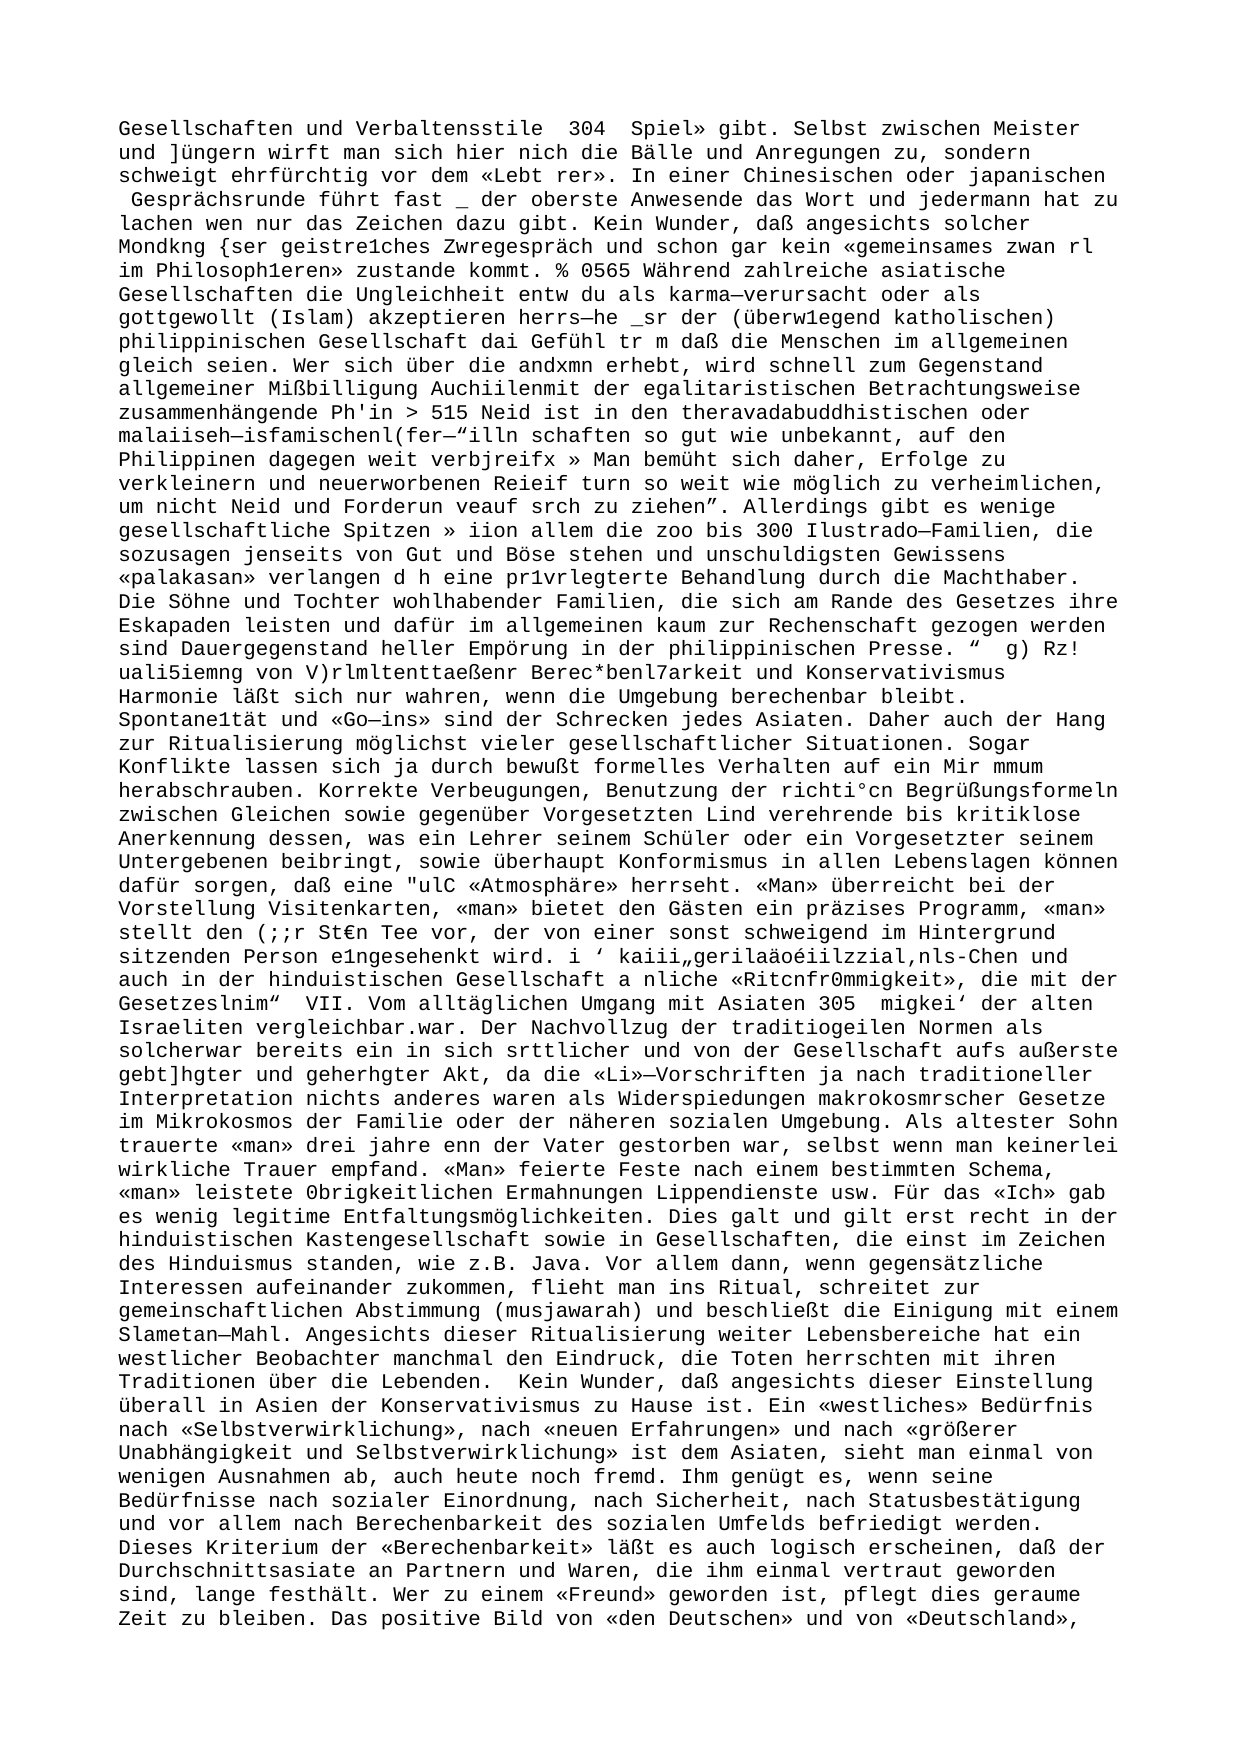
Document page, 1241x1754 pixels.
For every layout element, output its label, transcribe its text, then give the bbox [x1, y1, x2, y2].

text Gesellschaften und Verbaltensstile 304 Spiel» gibt. Selbst zwischen Meister und ]üngern wirft man sich hier nich die Bälle und Anregungen zu, sondern schweigt ehrfürchtig vor dem «Lebt rer». In einer Chinesischen oder japanischen [118, 118, 1122, 189]
text Gesprächsrunde führt fast _ der oberste Anwesende das Wort und jedermann hat zu lachen wen nur das Zeichen dazu gibt. Kein Wunder, daß angesichts solcher Mondkng {ser geistre1ches Zwregespräch und schon gar kein «gemeinsames zwan rl im Philosoph1eren» zustande kommt. % 0565 Während zahlreiche asiatische Gesellschaften die Ungleichheit entw du als karma—verursacht oder als gottgewollt (Islam) akzeptieren herrs—he _sr der (überw1egend katholischen) philippinischen Gesellschaft dai Gefühl tr m daß die Menschen im allgemeinen gleich seien. Wer sich über die andxmn erhebt, wird schnell zum Gegenstand allgemeiner Mißbilligung Auchiilenmit der egalitaristischen Betrachtungsweise zusammenhängende Ph'in > 515 Neid ist in den theravadabuddhistischen oder malaiiseh—isfamischenl(fer—“illn schaften so gut wie unbekannt, auf den Philippinen dagegen weit verbjreifx » Man bemüht sich daher, Erfolge zu verkleinern und neuerworbenen Reieif turn so weit wie möglich zu verheimlichen, um nicht Neid und Forderun veauf srch zu ziehen”. Allerdings gibt es wenige gesellschaftliche Spitzen » iion allem die zoo bis 300 Ilustrado—Familien, die sozusagen jenseits von Gut und Böse stehen und unschuldigsten Gewissens «palakasan» verlangen d h eine pr1vrlegterte Behandlung durch die Machthaber. Die Söhne und Tochter wohlhabender Familien, die sich am Rande des Gesetzes ihre Eskapaden leisten und dafür im allgemeinen kaum zur Rechenschaft gezogen werden sind Dauergegenstand heller Empörung in der philippinischen Presse. “ g) Rz!uali5iemng von V)rlmltenttaeßenr Berec*benl7arkeit und Konservativismus Harmonie läßt sich nur wahren, wenn die Umgebung berechenbar bleibt. Spontane1tät und «Go—ins» sind der Schrecken jedes Asiaten. Daher auch der Hang zur Ritualisierung möglichst vieler gesellschaftlicher Situationen. Sogar Konflikte lassen sich ja durch bewußt formelles Verhalten auf ein Mir mmum herabschrauben. Korrekte Verbeugungen, Benutzung der richti°cn Begrüßungsformeln zwischen Gleichen sowie gegenüber Vorgesetzten Lind verehrende bis kritiklose Anerkennung dessen, was ein Lehrer seinem Schüler oder ein Vorgesetzter seinem Untergebenen beibringt, sowie überhaupt Konformismus in allen Lebenslagen können dafür sorgen, daß eine "ulC «Atmosphäre» herrseht. «Man» überreicht bei der Vorstellung Visitenkarten, «man» bietet den Gästen ein präzises Programm, «man» stellt den (;;r St€n Tee vor, der von einer sonst schweigend im Hintergrund sitzenden Person e1ngesehenkt wird. i ‘ kaiii„gerilaäoéiilzzial‚nls-Chen und auch in der hinduistischen Gesellschaft a nliche «Ritcnfr0mmigkeit», die mit der Gesetzeslnim“ VII. Vom alltäglichen Umgang mit Asiaten 305 migkei‘ der alten Israeliten vergleichbar.war. Der Nachvollzug der traditiogeilen Normen als solcherwar bereits ein in sich srttlicher und von der Gesellschaft aufs außerste gebt]hgter und geherhgter Akt, da die «Li»—Vorschriften ja nach traditioneller Interpretation nichts anderes waren als Widerspiedungen makrokosmrscher Gesetze im Mikrokosmos der Familie oder der näheren sozialen Umgebung. Als altester Sohn trauerte «man» drei jahre enn der Vater gestorben war, selbst wenn man keinerlei wirkliche Trauer empfand. «Man» feierte Feste nach einem bestimmten Schema, «man» leistete 0brigkeitlichen Ermahnungen Lippendienste usw. Für das «Ich» gab es wenig legitime Entfaltungsmöglichkeiten. Dies galt und gilt erst recht in der hinduistischen Kastengesellschaft sowie in Gesellschaften, die einst im Zeichen des Hinduismus standen, wie z.B. Java. Vor allem dann, wenn gegensätzliche Interessen aufeinander zukommen, flieht man ins Ritual, schreitet zur gemeinschaftlichen Abstimmung (musjawarah) und beschließt die Einigung mit einem Slametan—Mahl. Angesichts dieser Ritualisierung weiter Lebensbereiche hat ein westlicher Beobachter manchmal den Eindruck, die Toten herrschten mit ihren Traditionen über die Lebenden. Kein Wunder, daß angesichts dieser Einstellung überall in Asien der Konservativismus zu Hause ist. Ein «westliches» Bedürfnis nach «Selbstverwirklichung», nach «neuen Erfahrungen» und nach «größerer Unabhängigkeit und Selbstverwirklichung» ist dem Asiaten, sieht man einmal von wenigen Ausnahmen ab, auch heute noch fremd. Ihm genügt es, wenn seine Bedürfnisse nach sozialer Einordnung, nach Sicherheit, nach Statusbestätigung und vor allem nach Berechenbarkeit des sozialen Umfelds befriedigt werden. Dieses Kriterium der «Berechenbarkeit» läßt es auch logisch erscheinen, daß der Durchschnittsasiate an Partnern und Waren, die ihm einmal vertraut geworden sind, lange festhält. Wer zu einem «Freund» geworden ist, pflegt dies geraume Zeit zu bleiben. Das positive Bild von «den Deutschen» und von «Deutschland», [118, 189, 1122, 1631]
